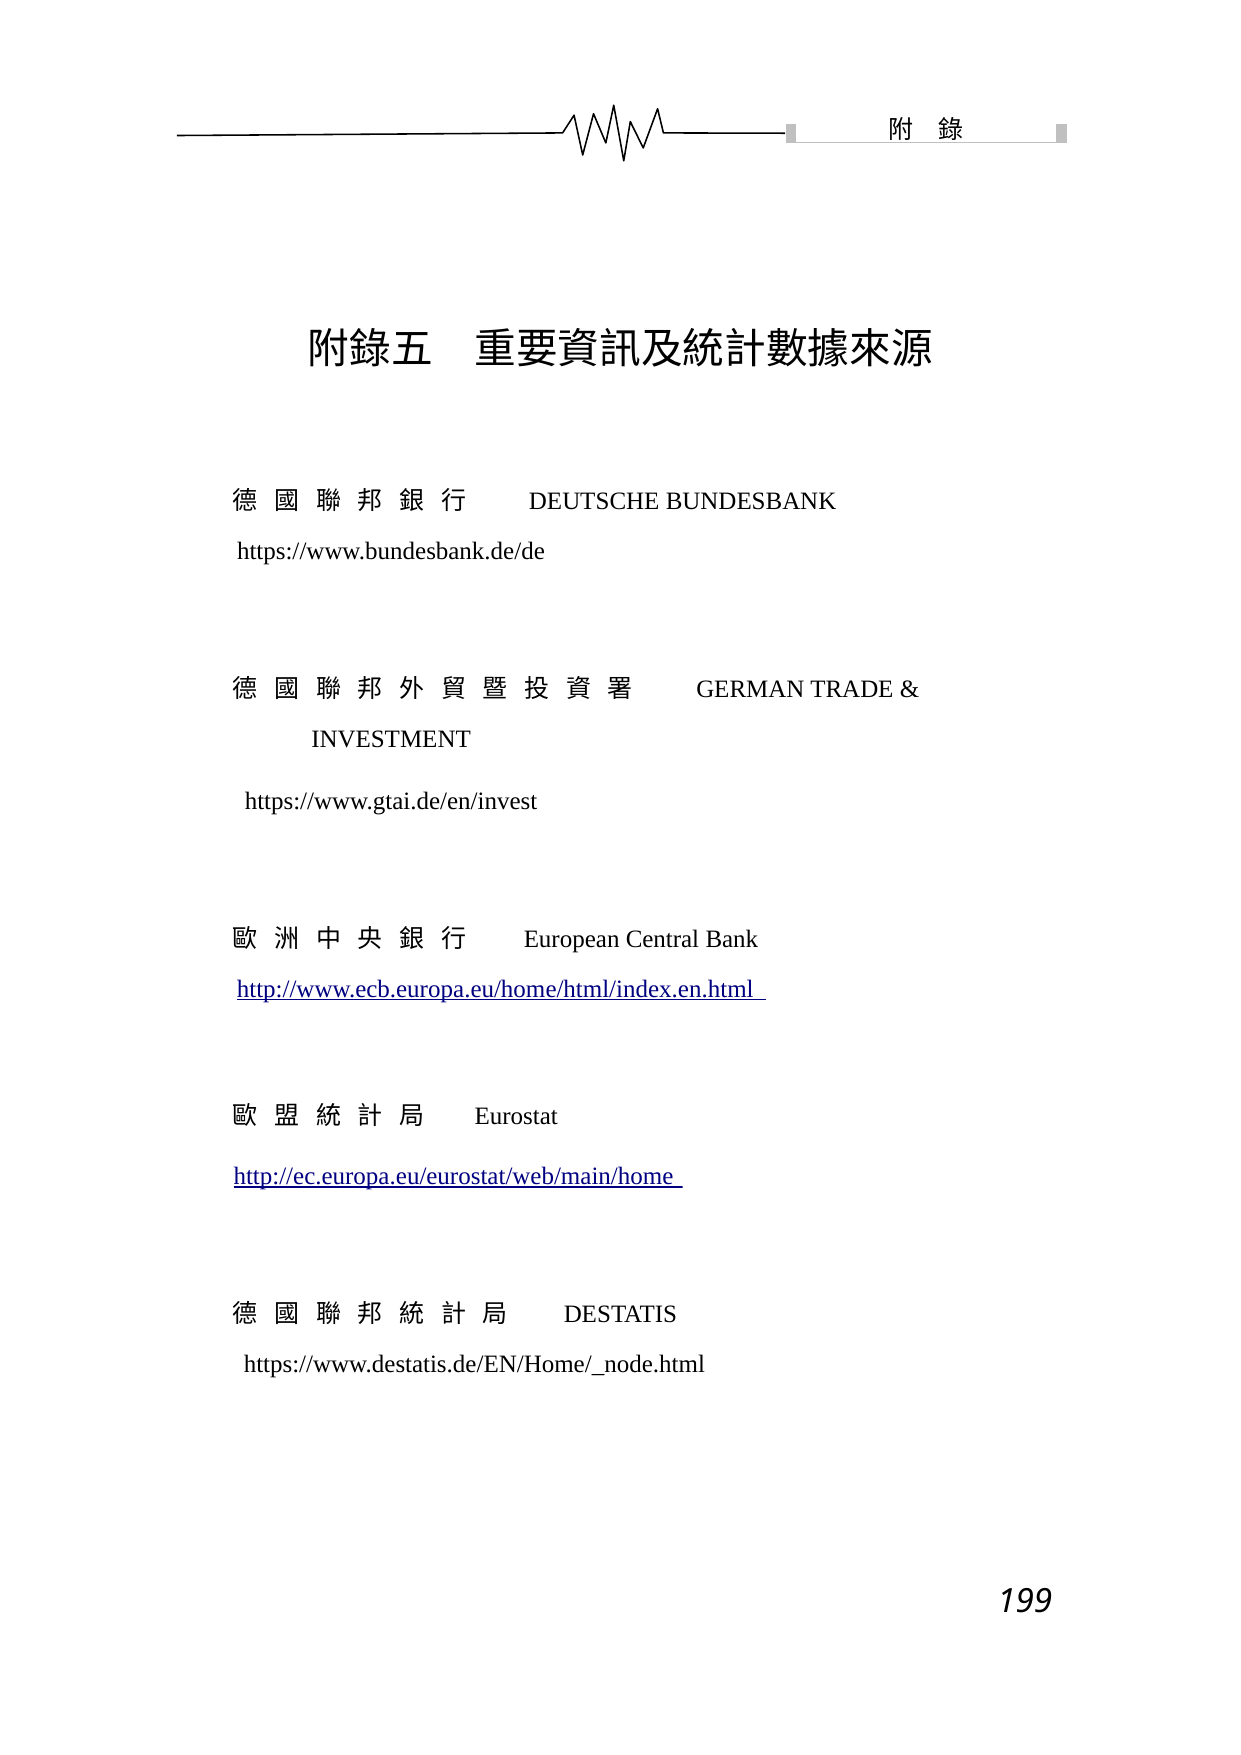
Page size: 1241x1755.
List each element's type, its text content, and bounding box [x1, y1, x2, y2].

text https://www.gtai.de/en/invest [207, 759, 1058, 822]
text https://www.destatis.de/EN/Home/_node.html [183, 1322, 1058, 1384]
text https://www.bundesbank.de/de [207, 509, 1058, 572]
text 附錄五 重要資訊及統計數據來源 [183, 304, 1058, 366]
text http://www.ecb.europa.eu/home/html/index.en.html [207, 947, 1058, 1009]
text 德國聯邦外貿暨投資署 GERMAN TRADE & INVESTMENT [207, 634, 1058, 759]
text 德國聯邦銀行 DEUTSCHE BUNDESBANK [207, 447, 1058, 509]
text 歐盟統計局 Eurostat [207, 1072, 1058, 1134]
text 德國聯邦統計局 DESTATIS [207, 1259, 1058, 1322]
text 歐洲中央銀行 European Central Bank [207, 884, 1058, 947]
text http://ec.europa.eu/eurostat/web/main/home [207, 1134, 1058, 1197]
